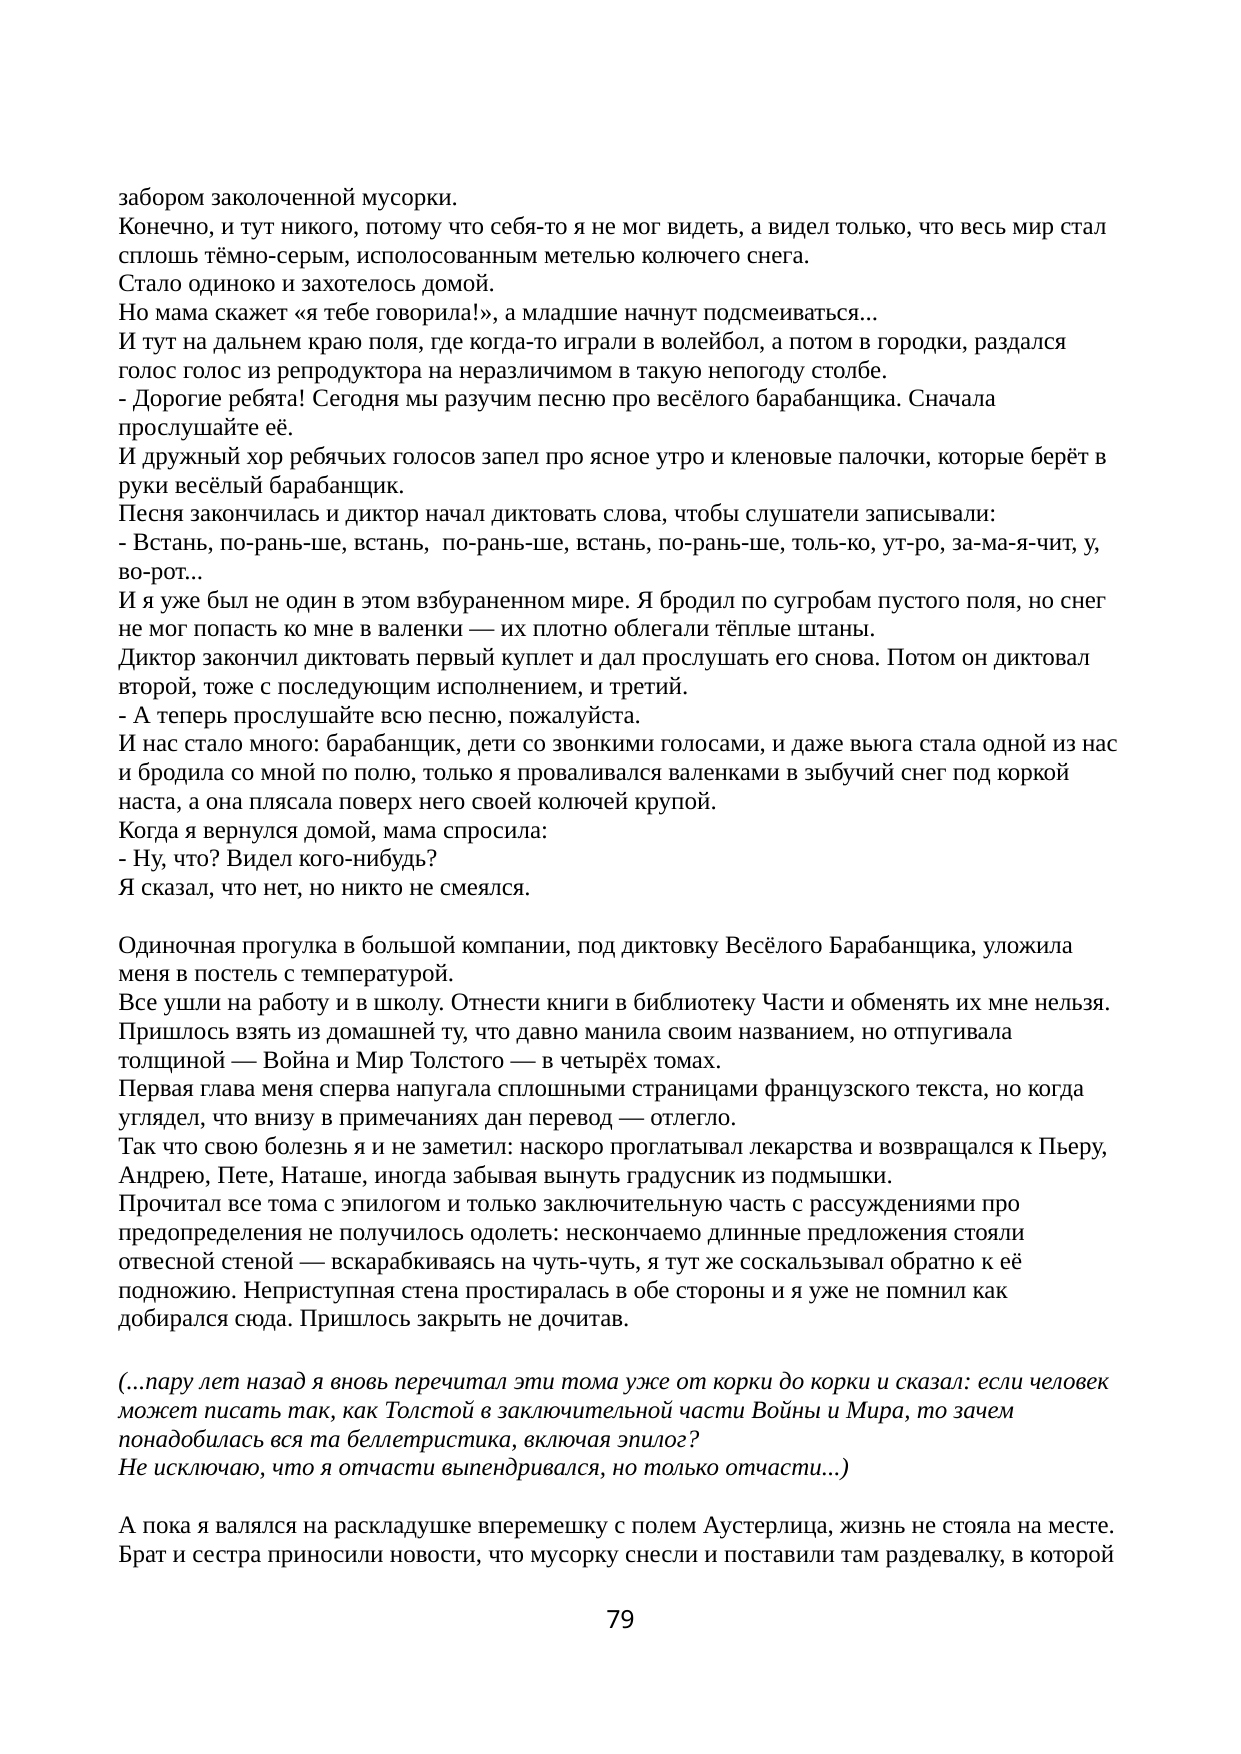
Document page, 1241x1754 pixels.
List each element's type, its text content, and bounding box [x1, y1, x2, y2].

text И я уже был не один в этом взбураненном мире. Я бродил по сугробам пустого поля, но снег не мог попасть ко мне в валенки — их плотно облегали тёплые штаны. [118, 585, 1122, 642]
text Первая глава меня сперва напугала сплошными страницами французского текста, но когда углядел, что внизу в примечаниях дан перевод — отлегло. [118, 1073, 1122, 1131]
text забором заколоченной мусорки. [118, 182, 1122, 211]
text Диктор закончил диктовать первый куплет и дал прослушать его снова. Потом он диктовал второй, тоже с последующим исполнением, и третий. [118, 642, 1122, 700]
text Прочитал все тома с эпилогом и только заключительную часть с рассуждениями про предопределения не получилось одолеть: нескончаемо длинные предложения стояли отвесной стеной — вскарабкиваясь на чуть-чуть, я тут же соскальзывал обратно к её подножию. Неприступная стена простиралась в обе стороны и я уже не помнил как добирался сюда. Пришлось закрыть не дочитав. [118, 1188, 1122, 1332]
text И дружный хор ребячьих голосов запел про ясное утро и кленовые палочки, которые берёт в руки весёлый барабанщик. [118, 441, 1122, 498]
text Я сказал, что нет, но никто не смеялся. [118, 872, 1122, 901]
text - Ну, что? Видел кого-нибудь? [118, 843, 1122, 872]
text Стало одиноко и захотелось домой. [118, 268, 1122, 297]
text И тут на дальнем краю поля, где когда-то играли в волейбол, а потом в городки, раздался голос голос из репродуктора на неразличимом в такую непогоду столбе. [118, 326, 1122, 383]
text Но мама скажет «я тебе говорила!», а младшие начнут подсмеиваться... [118, 297, 1122, 326]
text Не исключаю, что я отчасти выпендривался, но только отчасти...) [118, 1452, 1122, 1481]
text Одиночная прогулка в большой компании, под диктовку Весёлого Барабанщика, уложила меня в постель с температурой. [118, 930, 1122, 987]
text - Встань, по-рань-ше, встань, по-рань-ше, встань, по-рань-ше, толь-ко, ут-ро, за-ма-я-чит, у, во-рот... [118, 527, 1122, 585]
text Так что свою болезнь я и не заметил: наскоро проглатывал лекарства и возвращался к Пьеру, Андрею, Пете, Наташе, иногда забывая вынуть градусник из подмышки. [118, 1131, 1122, 1188]
text И нас стало много: барабанщик, дети со звонкими голосами, и даже вьюга стала одной из нас и бродила со мной по полю, только я проваливался валенками в зыбучий снег под коркой наста, а она плясала поверх него своей колючей крупой. [118, 728, 1122, 815]
text - А теперь прослушайте всю песню, пожалуйста. [118, 700, 1122, 728]
text Когда я вернулся домой, мама спросила: [118, 815, 1122, 843]
text Песня закончилась и диктор начал диктовать слова, чтобы слушатели записывали: [118, 498, 1122, 527]
text Все ушли на работу и в школу. Отнести книги в библиотеку Части и обменять их мне нельзя. Пришлось взять из домашней ту, что давно манила своим названием, но отпугивала толщиной — Война и Мир Толстого — в четырёх томах. [118, 987, 1122, 1073]
text (...пару лет назад я вновь перечитал эти тома уже от корки до корки и сказал: если человек может писать так, как Толстой в заключительной части Войны и Мира, то зачем понадобилась вся та беллетристика, включая эпилог? [118, 1366, 1122, 1452]
text - Дорогие ребята! Сегодня мы разучим песню про весёлого барабанщика. Сначала прослушайте её. [118, 383, 1122, 441]
text А пока я валялся на раскладушке вперемешку с полем Аустерлица, жизнь не стояла на месте. Брат и сестра приносили новости, что мусорку снесли и поставили там раздевалку, в которой [118, 1510, 1122, 1567]
text Конечно, и тут никого, потому что себя-то я не мог видеть, а видел только, что весь мир стал сплошь тёмно-серым, исполосованным метелью колючего снега. [118, 211, 1122, 268]
